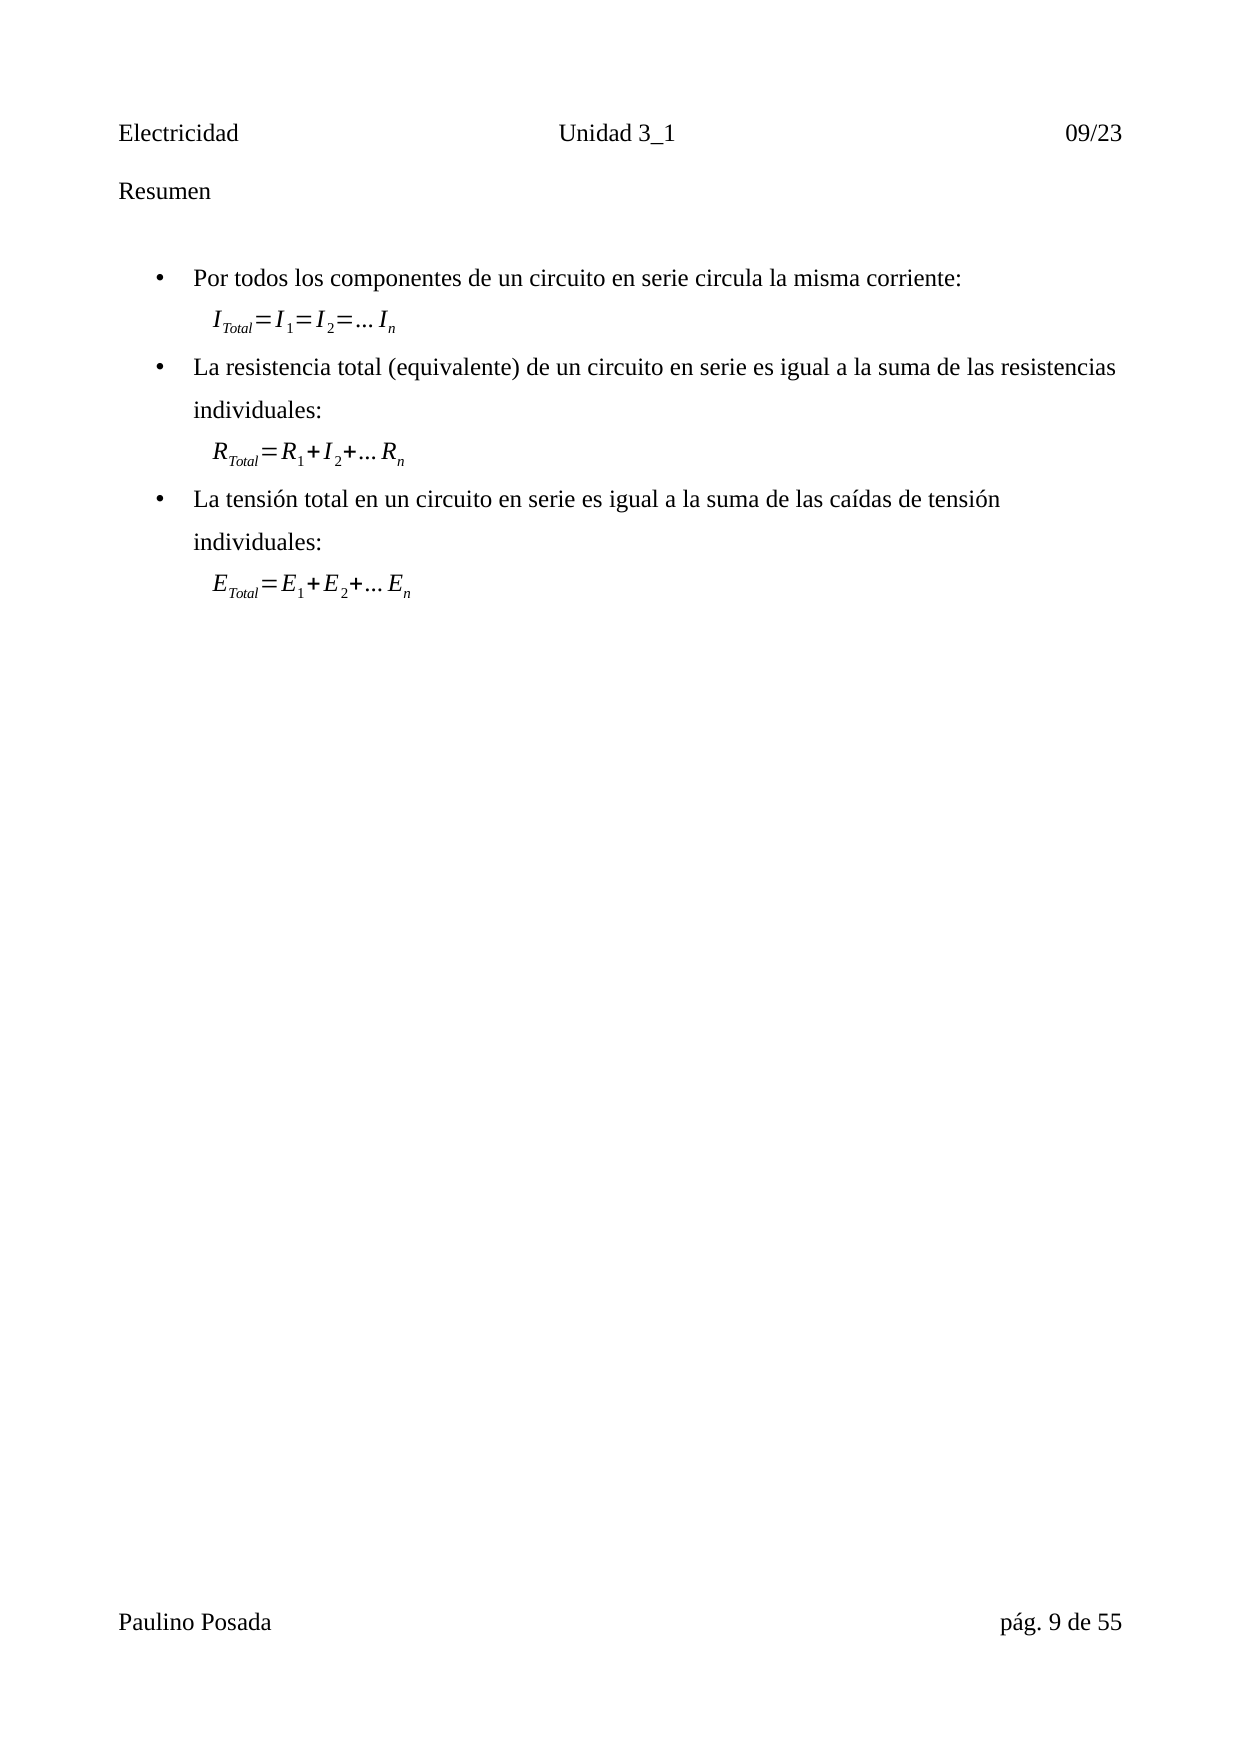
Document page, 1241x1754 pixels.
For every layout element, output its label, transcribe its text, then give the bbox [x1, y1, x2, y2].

list La resistencia total (equivalente) de un circuito en serie es igual a la suma de las resistencias individuales: [156, 352, 1122, 423]
text Resumen [118, 176, 1122, 205]
list La tensión total en un circuito en serie es igual a la suma de las caídas de tensión individuales: [156, 484, 1122, 556]
list Por todos los componentes de un circuito en serie circula la misma corriente: [156, 263, 1122, 291]
